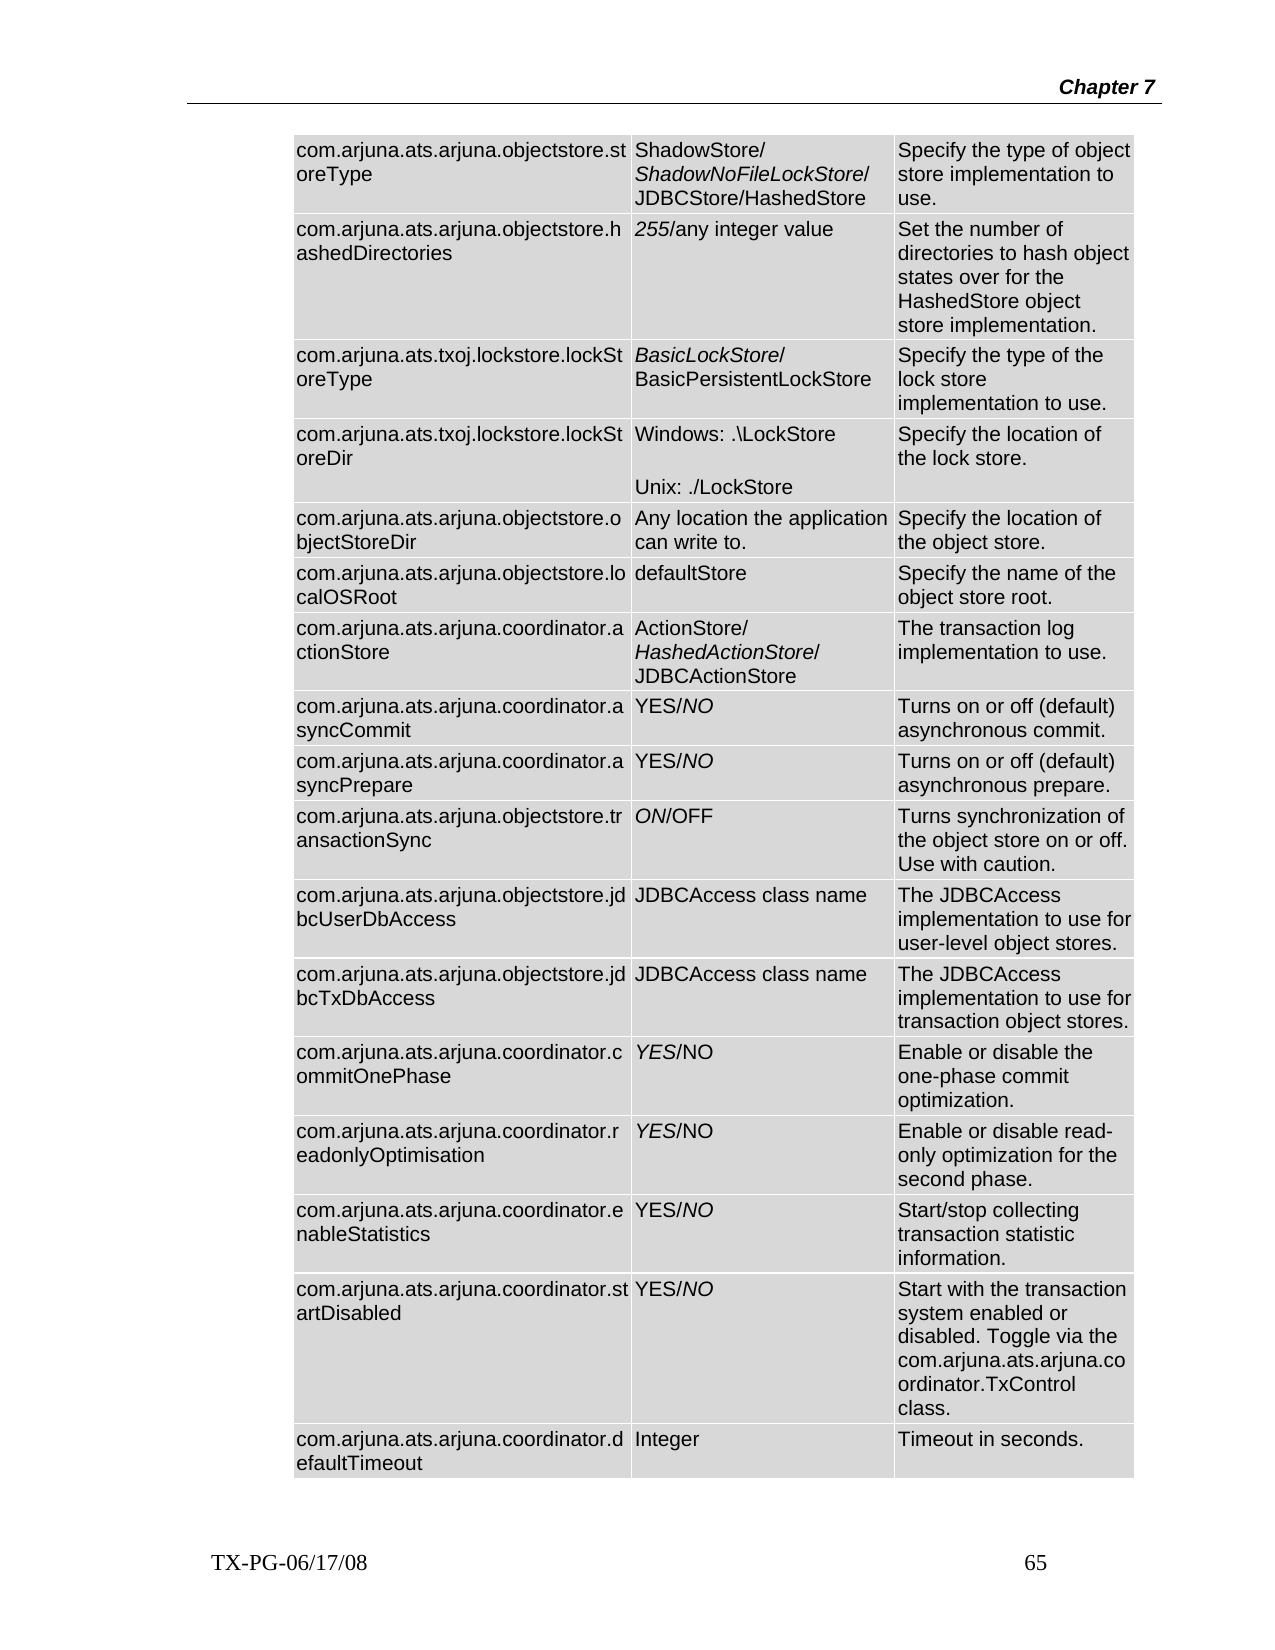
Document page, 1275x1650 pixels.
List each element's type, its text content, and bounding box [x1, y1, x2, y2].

table_cell Start with the transaction system enabled or disabled. Toggle via the com.arjuna.ats.arjuna.coordinator.TxControl class. [895, 1274, 1134, 1423]
table_cell The JDBCAccess implementation to use for transaction object stores. [895, 959, 1134, 1036]
table_cell Turns on or off (default) asynchronous commit. [895, 691, 1134, 745]
table_cell Turns synchronization of the object store on or off. Use with caution. [895, 801, 1134, 879]
table_cell Integer [632, 1424, 894, 1478]
table_cell Timeout in seconds. [895, 1424, 1134, 1478]
table_cell com.arjuna.ats.arjuna.coordinator.enableStatistics [294, 1195, 631, 1272]
table_cell com.arjuna.ats.arjuna.objectstore.hashedDirectories [294, 214, 631, 339]
table_cell com.arjuna.ats.arjuna.coordinator.commitOnePhase [294, 1037, 631, 1115]
table_cell Start/stop collecting transaction statistic information. [895, 1195, 1134, 1272]
table_cell YES/NO [632, 746, 894, 800]
table_cell com.arjuna.ats.arjuna.coordinator.readonlyOptimisation [294, 1116, 631, 1194]
table_cell JDBCAccess class name [632, 959, 894, 1036]
table_cell com.arjuna.ats.arjuna.coordinator.startDisabled [294, 1274, 631, 1423]
table_cell The transaction log implementation to use. [895, 613, 1134, 690]
table_cell Specify the type of the lock store implementation to use. [895, 340, 1134, 418]
table_cell JDBCAccess class name [632, 880, 894, 957]
table_cell YES/NO [632, 691, 894, 745]
table_cell 255/any integer value [632, 214, 894, 339]
table_cell com.arjuna.ats.arjuna.objectstore.localOSRoot [294, 558, 631, 612]
table_cell Specify the type of object store implementation to use. [895, 135, 1134, 213]
table_cell com.arjuna.ats.txoj.lockstore.lockStoreDir [294, 419, 631, 502]
table_cell com.arjuna.ats.txoj.lockstore.lockStoreType [294, 340, 631, 418]
table_cell com.arjuna.ats.arjuna.objectstore.objectStoreDir [294, 503, 631, 557]
table_cell com.arjuna.ats.arjuna.coordinator.asyncCommit [294, 691, 631, 745]
table_cell YES/NO [632, 1116, 894, 1194]
table_cell YES/NO [632, 1195, 894, 1272]
table_cell Specify the location of the lock store. [895, 419, 1134, 502]
table_cell ActionStore/HashedActionStore/JDBCActionStore [632, 613, 894, 690]
table_cell com.arjuna.ats.arjuna.coordinator.defaultTimeout [294, 1424, 631, 1478]
table_cell com.arjuna.ats.arjuna.objectstore.storeType [294, 135, 631, 213]
table_cell Any location the application can write to. [632, 503, 894, 557]
table_cell ON/OFF [632, 801, 894, 879]
table_cell The JDBCAccess implementation to use for user-level object stores. [895, 880, 1134, 957]
table_cell BasicLockStore/BasicPersistentLockStore [632, 340, 894, 418]
table_cell Specify the location of the object store. [895, 503, 1134, 557]
table_cell com.arjuna.ats.arjuna.coordinator.asyncPrepare [294, 746, 631, 800]
table_cell Enable or disable the one-phase commit optimization. [895, 1037, 1134, 1115]
table_cell Enable or disable read-only optimization for the second phase. [895, 1116, 1134, 1194]
table_cell Specify the name of the object store root. [895, 558, 1134, 612]
table_cell defaultStore [632, 558, 894, 612]
table_cell com.arjuna.ats.arjuna.objectstore.transactionSync [294, 801, 631, 879]
table_cell YES/NO [632, 1274, 894, 1423]
table_cell com.arjuna.ats.arjuna.objectstore.jdbcUserDbAccess [294, 880, 631, 957]
table_cell Set the number of directories to hash object states over for the HashedStore object store implementation. [895, 214, 1134, 339]
table_cell Windows: .\LockStore Unix: ./LockStore [632, 419, 894, 502]
table_cell com.arjuna.ats.arjuna.objectstore.jdbcTxDbAccess [294, 959, 631, 1036]
table_cell Turns on or off (default) asynchronous prepare. [895, 746, 1134, 800]
table_cell YES/NO [632, 1037, 894, 1115]
table_cell ShadowStore/ShadowNoFileLockStore/JDBCStore/HashedStore [632, 135, 894, 213]
table_cell com.arjuna.ats.arjuna.coordinator.actionStore [294, 613, 631, 690]
